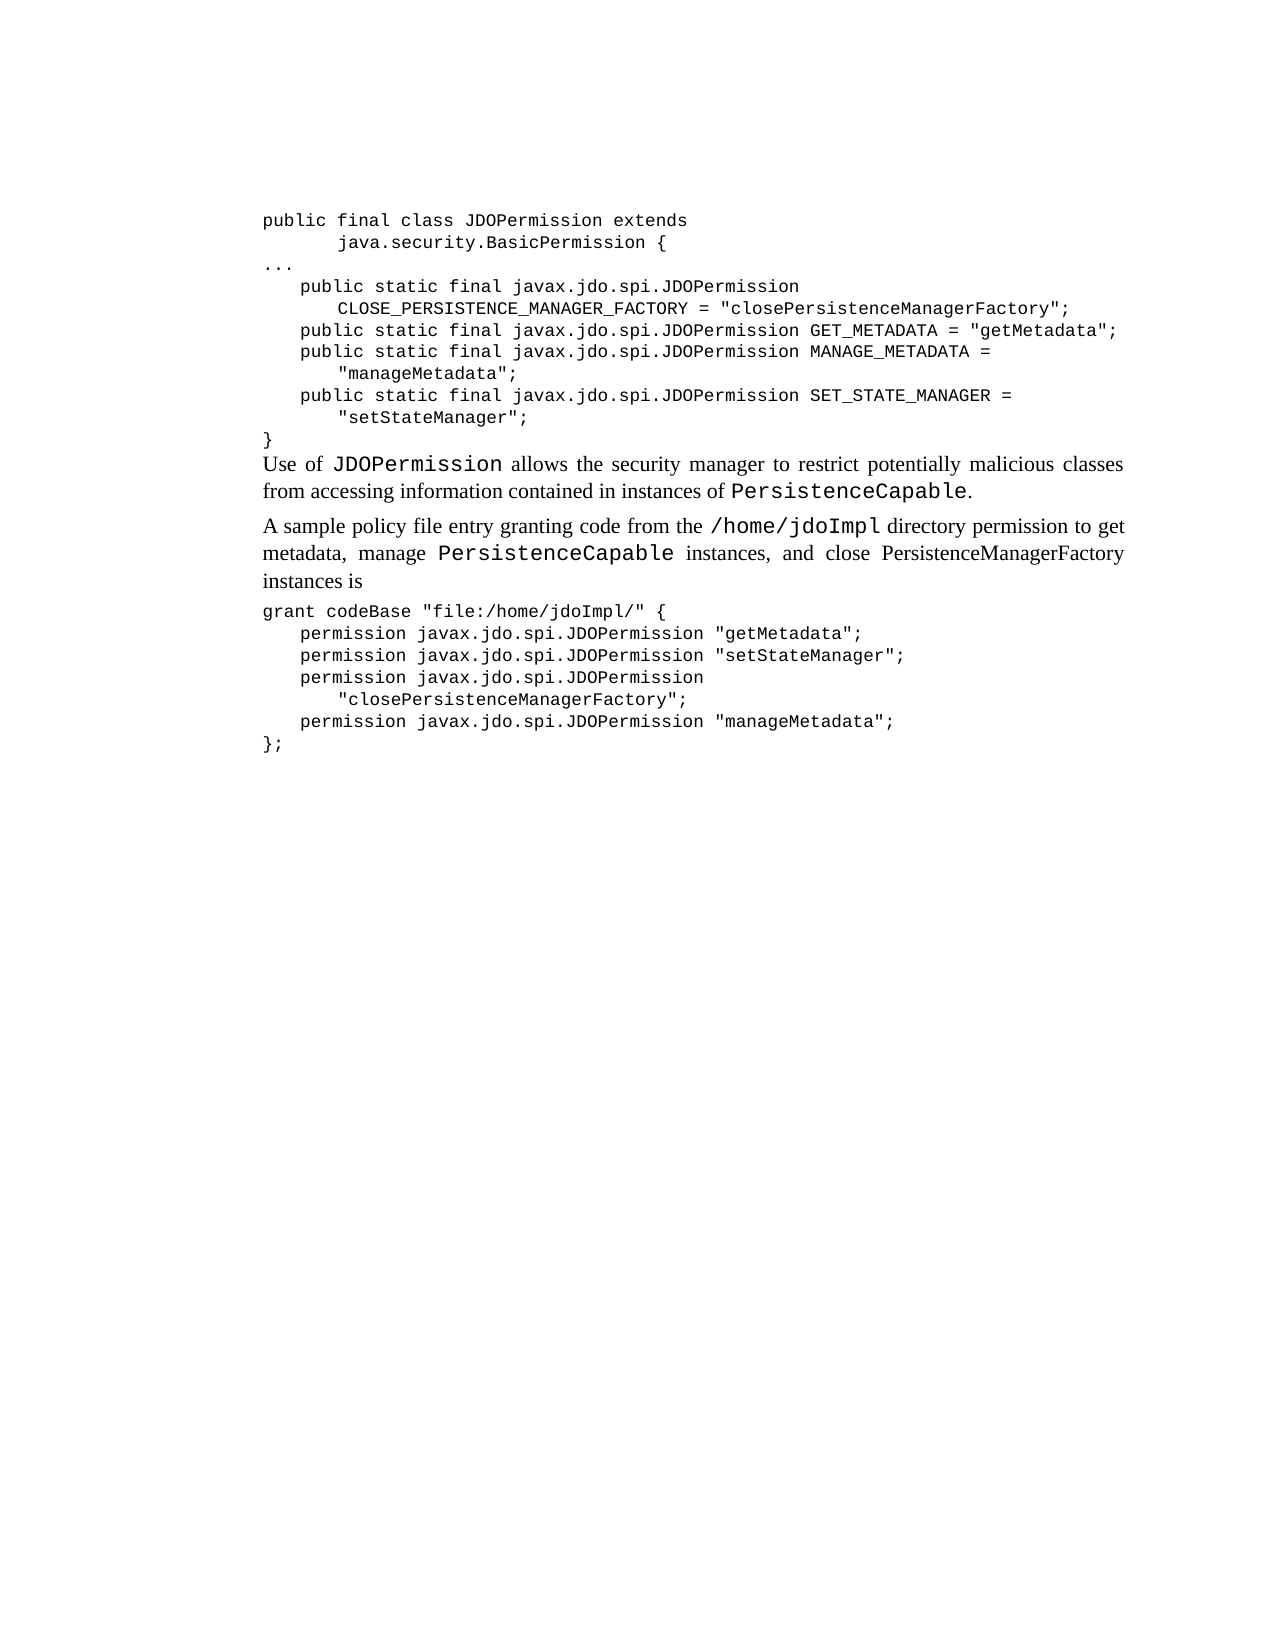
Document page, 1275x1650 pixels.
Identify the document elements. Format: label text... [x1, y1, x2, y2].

text CLOSE_PERSISTENCE_MANAGER_FACTORY = "closePersistenceManagerFactory"; [262, 297, 1125, 319]
text permission javax.jdo.spi.JDOPermission "manageMetadata"; [262, 711, 1125, 732]
text Use of JDOPermission allows the security manager to restrict potentially malicious classes from accessing information contained in instances of PersistenceCapable. [262, 451, 1125, 504]
text permission javax.jdo.spi.JDOPermission "getMetadata"; [262, 623, 1125, 645]
text ... [262, 254, 1125, 276]
text grant codeBase "file:/home/jdoImpl/" { [262, 601, 1125, 623]
text }; [262, 732, 1125, 754]
text "closePersistenceManagerFactory"; [262, 689, 1125, 711]
text A sample policy file entry granting code from the /home/jdoImpl directory permission to get metadata, manage PersistenceCapable instances, and close PersistenceManagerFactory instances is [262, 513, 1125, 593]
text permission javax.jdo.spi.JDOPermission "setStateManager"; [262, 645, 1125, 667]
text public static final javax.jdo.spi.JDOPermission [262, 276, 1125, 297]
text java.security.BasicPermission { [262, 232, 1125, 254]
text "manageMetadata"; [262, 363, 1125, 385]
text public static final javax.jdo.spi.JDOPermission MANAGE_METADATA = [262, 341, 1125, 363]
text } [262, 429, 1125, 451]
text public static final javax.jdo.spi.JDOPermission GET_METADATA = "getMetadata"; [262, 319, 1125, 341]
text public static final javax.jdo.spi.JDOPermission SET_STATE_MANAGER = [262, 385, 1125, 407]
text "setStateManager"; [262, 407, 1125, 429]
text public final class JDOPermission extends [262, 210, 1125, 232]
text permission javax.jdo.spi.JDOPermission [262, 667, 1125, 689]
